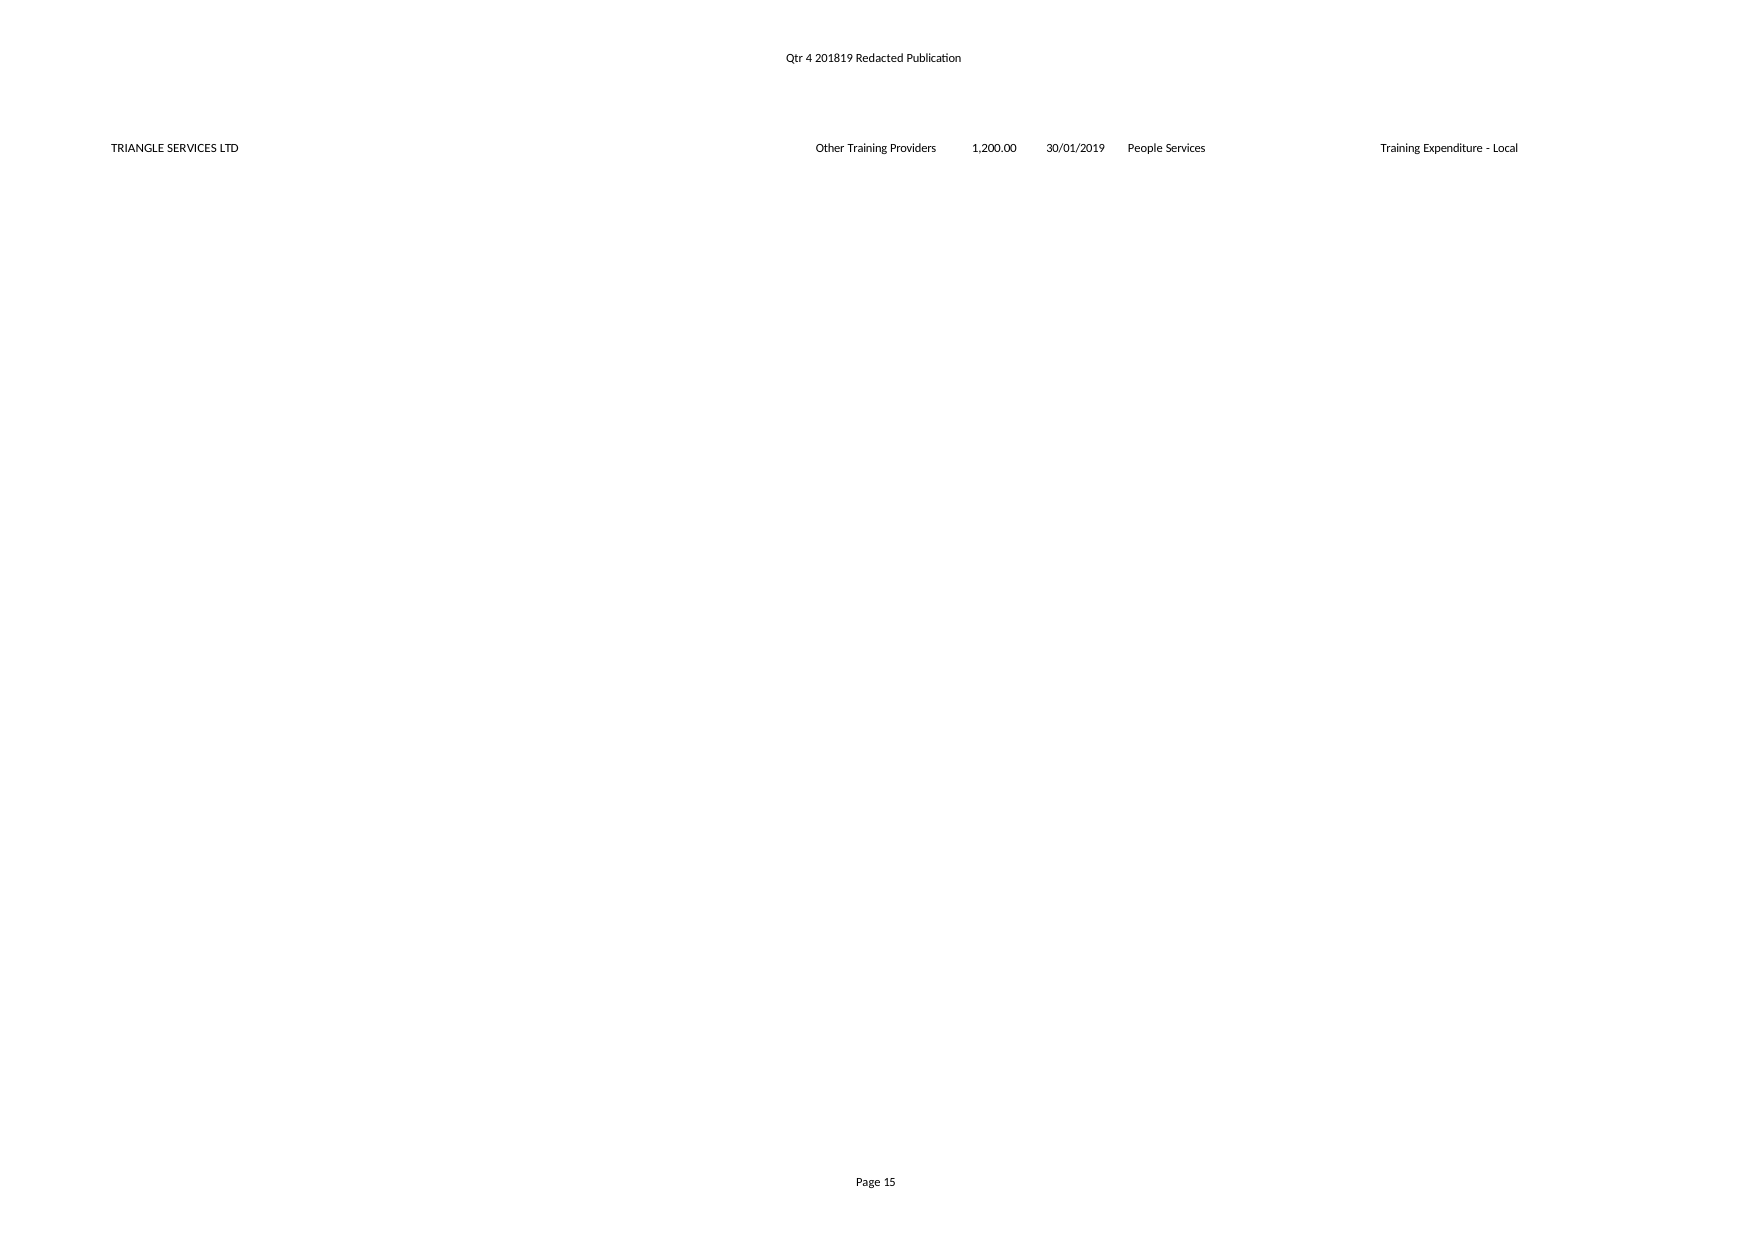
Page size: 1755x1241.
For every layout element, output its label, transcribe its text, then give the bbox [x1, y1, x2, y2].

table_cell Training Expenditure - Local [1342, 140, 1597, 157]
table_cell Other Training Providers [560, 140, 950, 157]
table_cell 1,200.00 [950, 140, 1031, 157]
table_cell 30/01/2019 [1031, 140, 1117, 157]
table_cell People Services [1117, 140, 1342, 157]
table_cell TRIANGLE SERVICES LTD [108, 140, 560, 157]
